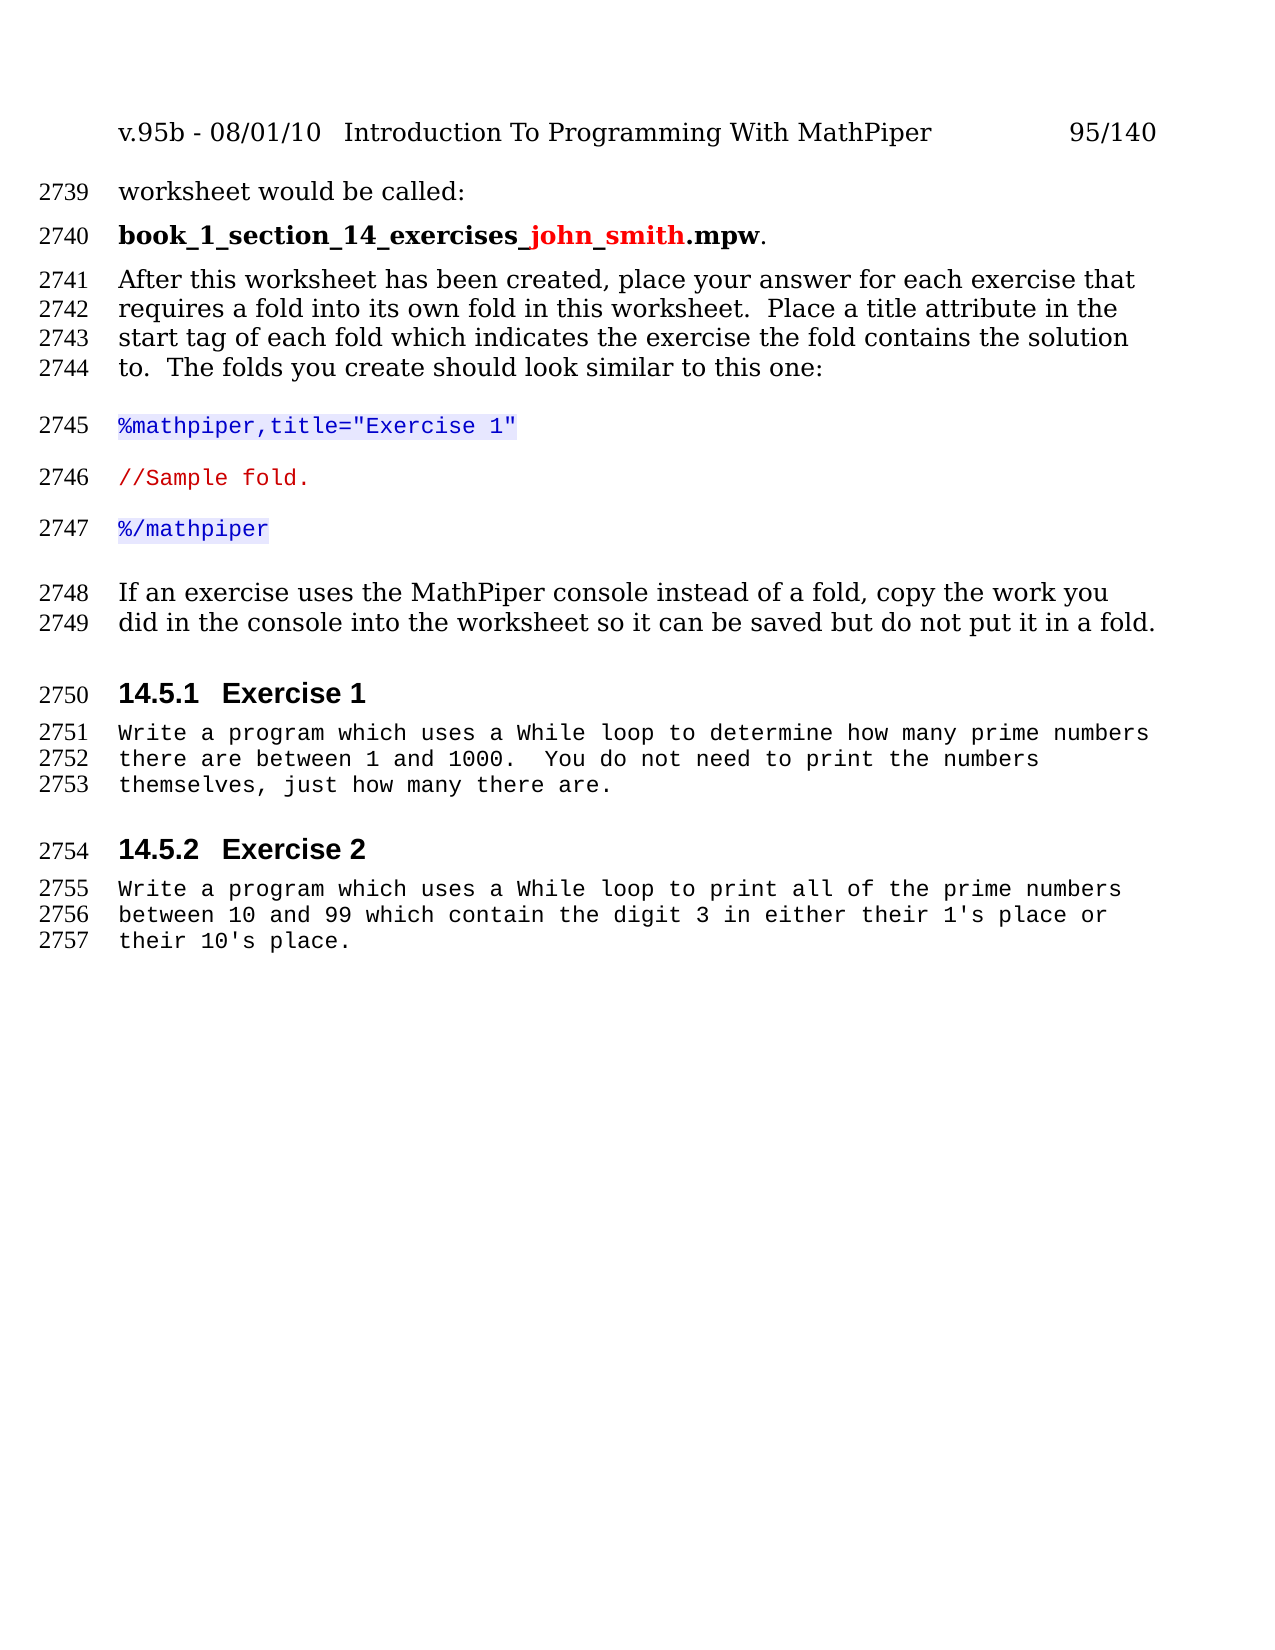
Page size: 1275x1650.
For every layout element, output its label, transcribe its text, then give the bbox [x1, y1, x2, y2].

text %mathpiper,title="Exercise 1" [118, 414, 1157, 440]
text worksheet would be called: [118, 177, 1157, 206]
text book_1_section_14_exercises_john_smith.mpw. [118, 221, 1157, 250]
text If an exercise uses the MathPiper console instead of a fold, copy the work you did in the console into the worksheet so it can be saved but do not put it in a fold. [118, 578, 1157, 637]
text //Sample fold. [118, 466, 1157, 492]
text After this worksheet has been created, place your answer for each exercise that requires a fold into its own fold in this worksheet. Place a title attribute in the start tag of each fold which indicates the exercise the fold contains the solution to. The folds you create should look similar to this one: [118, 265, 1157, 382]
subtitle Exercise 1 [118, 676, 1157, 709]
text Write a program which uses a While loop to print all of the prime numbers between 10 and 99 which contain the digit 3 in either their 1's place or their 10's place. [118, 878, 1157, 956]
text Write a program which uses a While loop to determine how many prime numbers there are between 1 and 1000. You do not need to print the numbers themselves, just how many there are. [118, 721, 1157, 799]
subtitle Exercise 2 [118, 832, 1157, 866]
text %/mathpiper [118, 518, 1157, 544]
